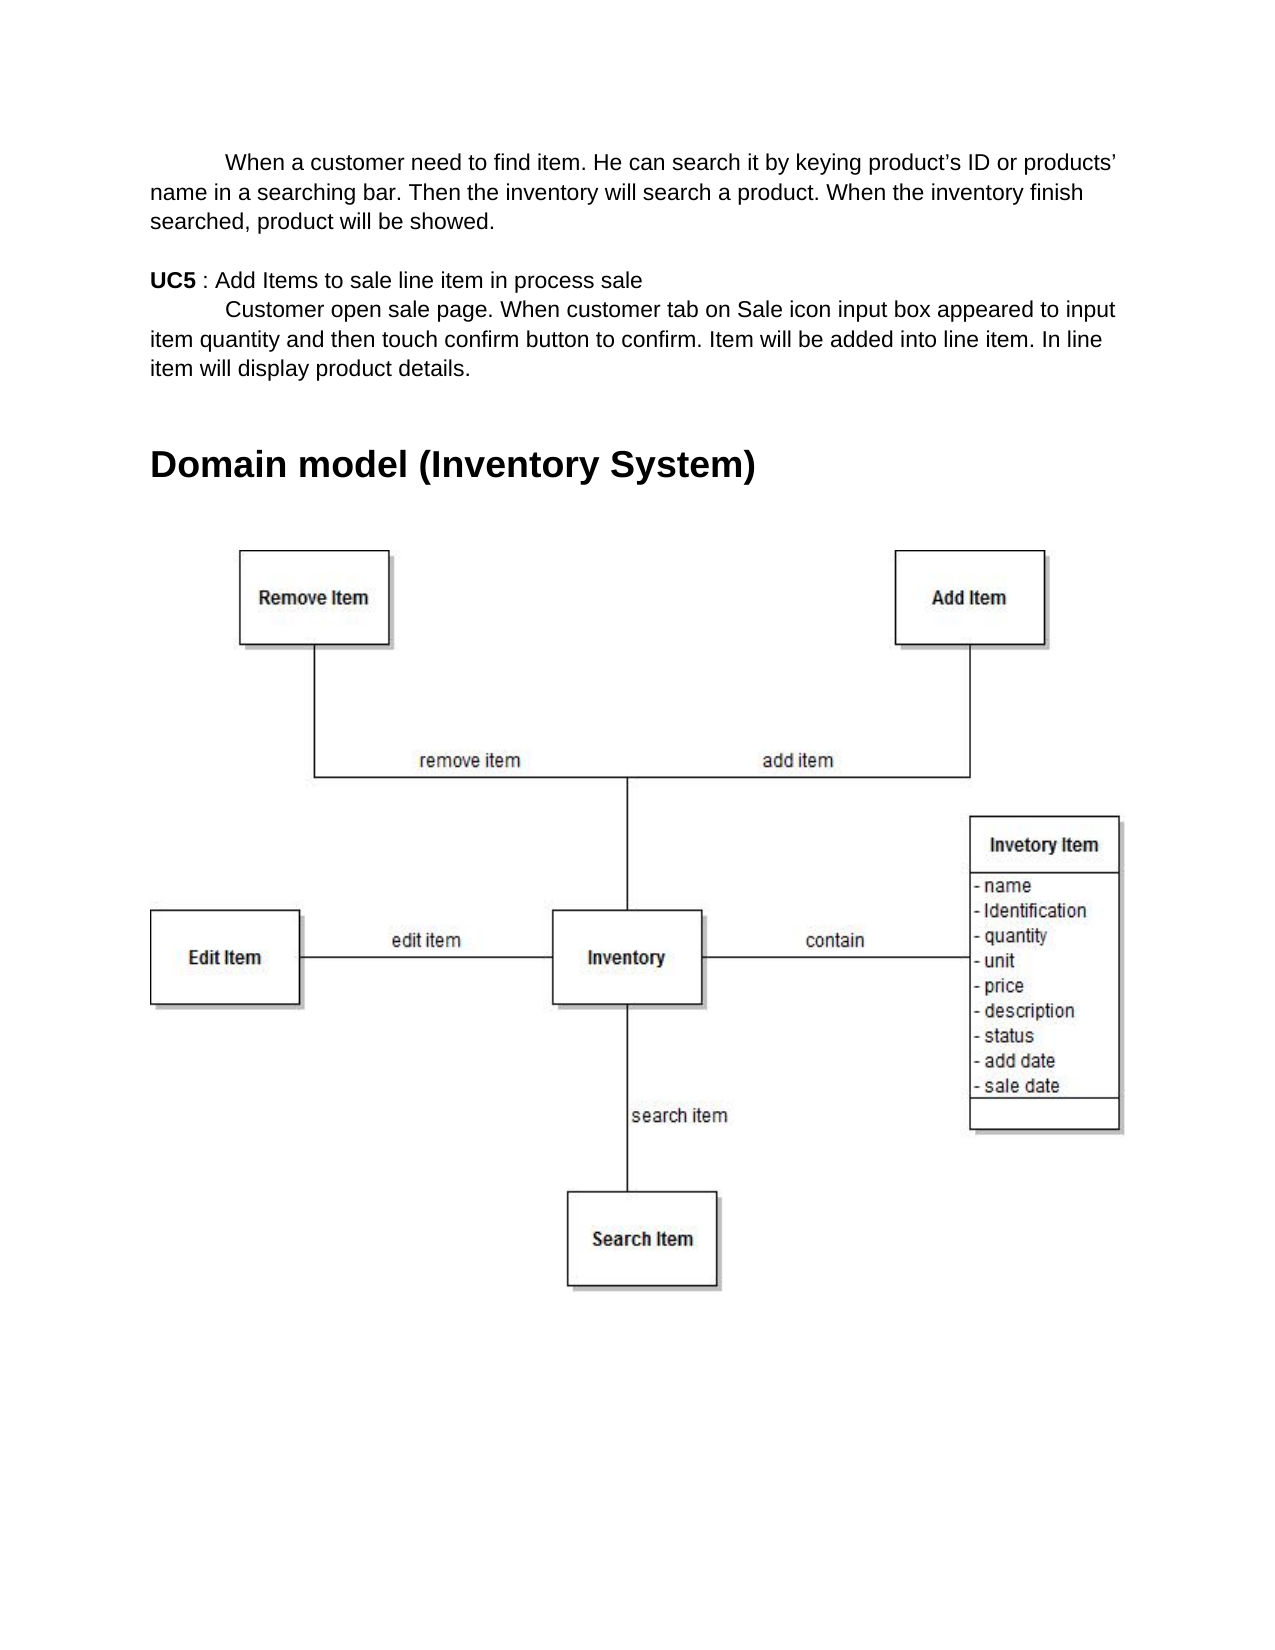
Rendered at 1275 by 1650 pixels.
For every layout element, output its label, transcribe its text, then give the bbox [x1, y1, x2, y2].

text When a customer need to find item. He can search it by keying product’s ID or products’ name in a searching bar. Then the inventory will search a product. When the inventory finish searched, product will be showed. [150, 150, 1125, 234]
text Domain model (Inventory System) [150, 444, 1125, 486]
picture [150, 550, 1125, 1293]
text UC5 : Add Items to sale line item in process sale [150, 267, 1125, 293]
text Customer open sale page. When customer tab on Sale icon input box appeared to input item quantity and then touch confirm button to confirm. Item will be added into line item. In line item will display product details. [150, 297, 1125, 381]
